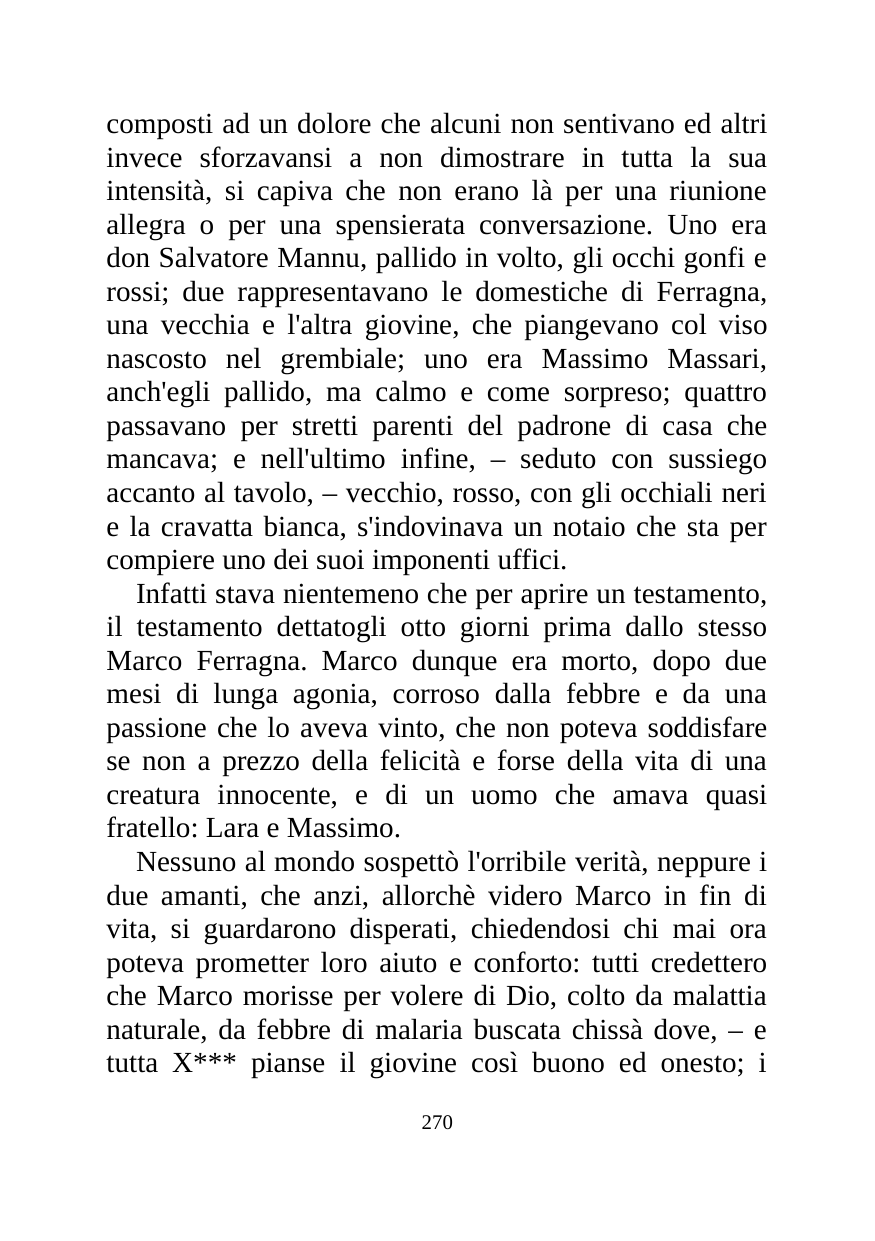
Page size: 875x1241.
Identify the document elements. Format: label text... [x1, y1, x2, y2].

text Nessuno al mondo sospettò l'orribile verità, neppure i due amanti, che anzi, allorchè videro Marco in fin di vita, si guardarono disperati, chiedendosi chi mai ora poteva prometter loro aiuto e conforto: tutti credettero che Marco morisse per volere di Dio, colto da malattia naturale, da febbre di malaria buscata chissà dove, – e tutta X*** pianse il giovine così buono ed onesto; i [106, 844, 768, 1079]
text Infatti stava nientemeno che per aprire un testamento, il testamento dettatogli otto giorni prima dallo stesso Marco Ferragna. Marco dunque era morto, dopo due mesi di lunga agonia, corroso dalla febbre e da una passione che lo aveva vinto, che non poteva soddisfare se non a prezzo della felicità e forse della vita di una creatura innocente, e di un uomo che amava quasi fratello: Lara e Massimo. [106, 576, 768, 844]
text composti ad un dolore che alcuni non sentivano ed altri invece sforzavansi a non dimostrare in tutta la sua intensità, si capiva che non erano là per una riunione allegra o per una spensierata conversazione. Uno era don Salvatore Mannu, pallido in volto, gli occhi gonfi e rossi; due rappresentavano le domestiche di Ferragna, una vecchia e l'altra giovine, che piangevano col viso nascosto nel grembiale; uno era Massimo Massari, anch'egli pallido, ma calmo e come sorpreso; quattro passavano per stretti parenti del padrone di casa che mancava; e nell'ultimo infine, – seduto con sussiego accanto al tavolo, – vecchio, rosso, con gli occhiali neri e la cravatta bianca, s'indovinava un notaio che sta per compiere uno dei suoi imponenti uffici. [106, 106, 768, 576]
